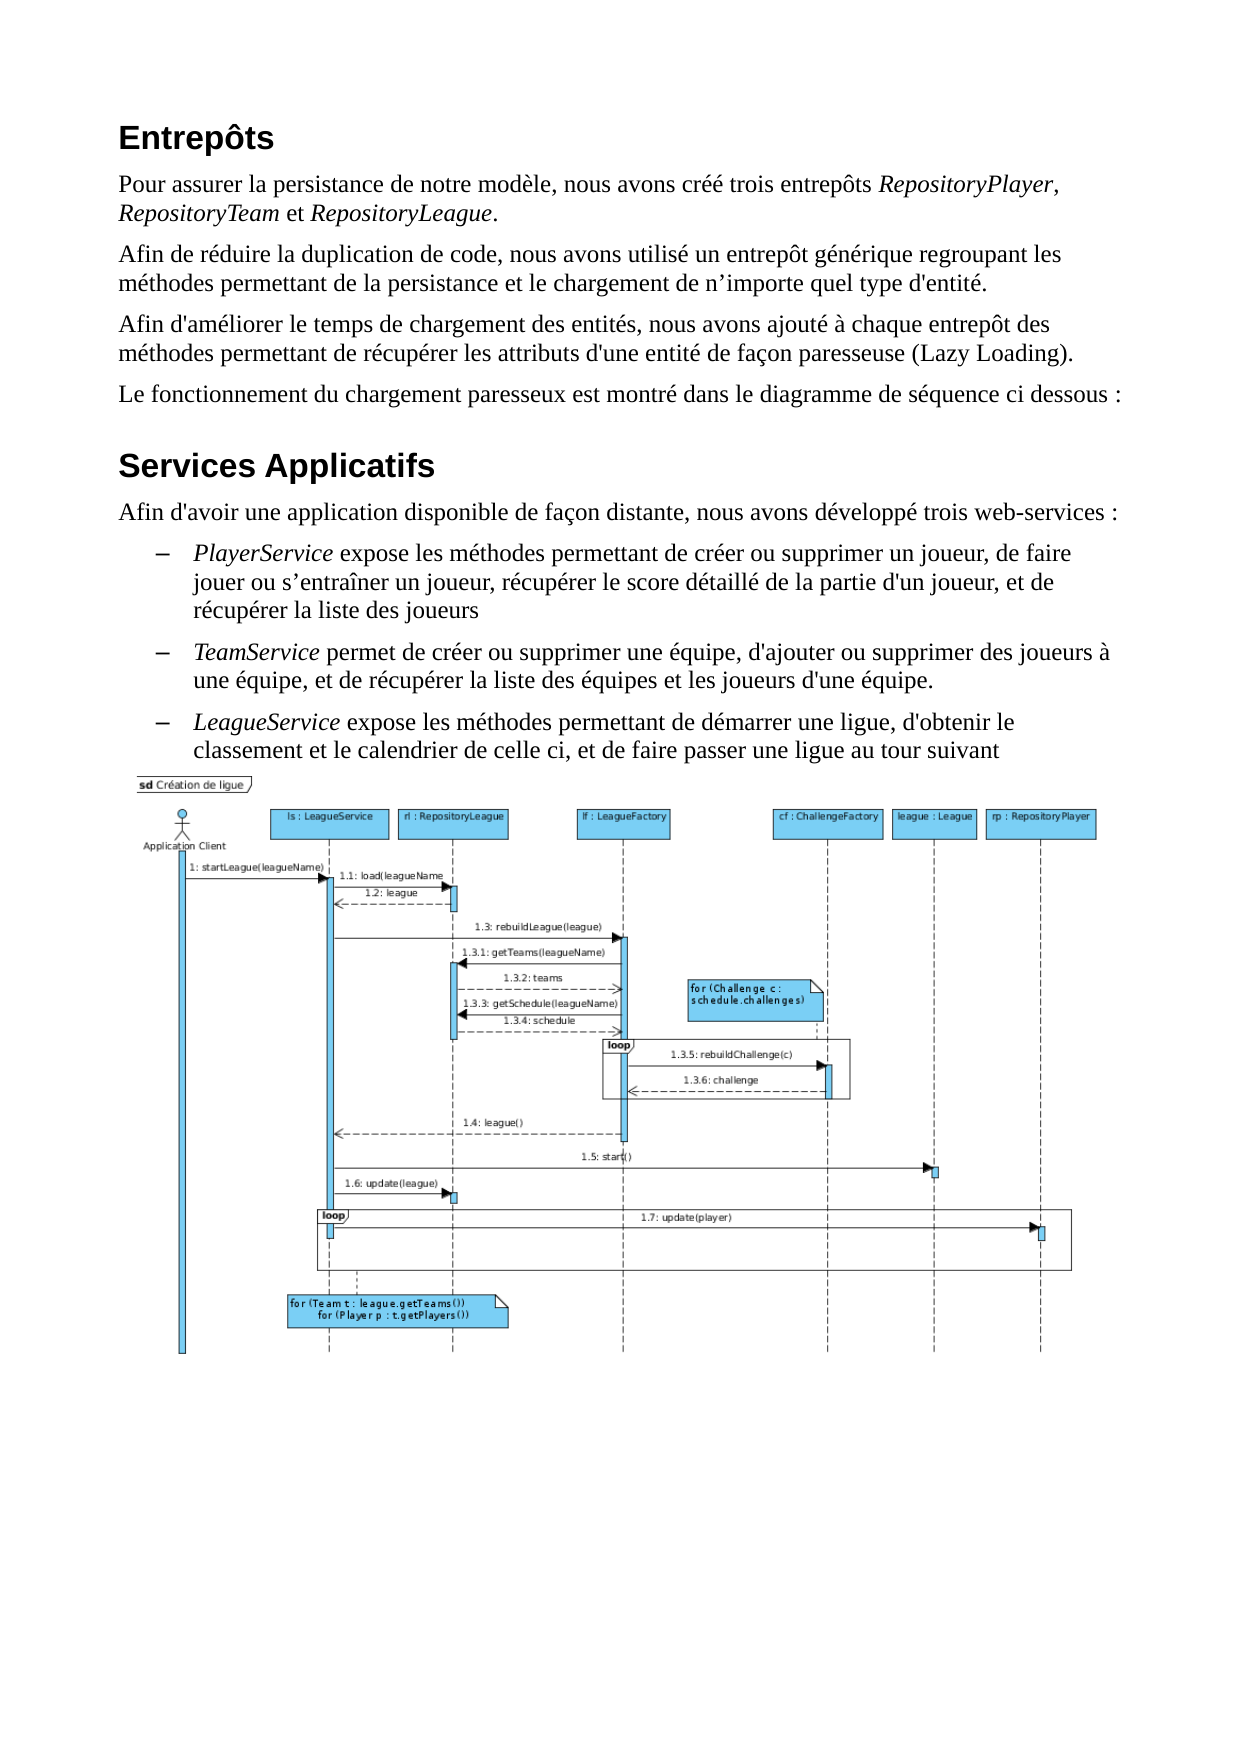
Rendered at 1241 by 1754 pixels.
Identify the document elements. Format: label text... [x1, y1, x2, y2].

picture [136, 776, 1104, 1355]
list LeagueService expose les méthodes permettant de démarrer une ligue, d'obtenir le classement et le calendrier de celle ci, et de faire passer une ligue au tour suivant [156, 707, 1122, 764]
list PlayerService expose les méthodes permettant de créer ou supprimer un joueur, de faire jouer ou s’entraîner un joueur, récupérer le score détaillé de la partie d'un joueur, et de récupérer la liste des joueurs [156, 538, 1122, 624]
list TeamService permet de créer ou supprimer une équipe, d'ajouter ou supprimer des joueurs à une équipe, et de récupérer la liste des équipes et les joueurs d'une équipe. [156, 637, 1122, 694]
text Le fonctionnement du chargement paresseux est montré dans le diagramme de séquence ci dessous : [118, 379, 1122, 408]
text Afin de réduire la duplication de code, nous avons utilisé un entrepôt générique regroupant les méthodes permettant de la persistance et le chargement de n’importe quel type d'entité. [118, 239, 1122, 297]
text Afin d'améliorer le temps de chargement des entités, nous avons ajouté à chaque entrepôt des méthodes permettant de récupérer les attributs d'une entité de façon paresseuse (Lazy Loading). [118, 309, 1122, 367]
subtitle Entrepôts [118, 118, 1122, 157]
text Afin d'avoir une application disponible de façon distante, nous avons développé trois web-services : [118, 497, 1122, 525]
text Pour assurer la persistance de notre modèle, nous avons créé trois entrepôts RepositoryPlayer, RepositoryTeam et RepositoryLeague. [118, 169, 1122, 227]
subtitle Services Applicatifs [118, 446, 1122, 484]
